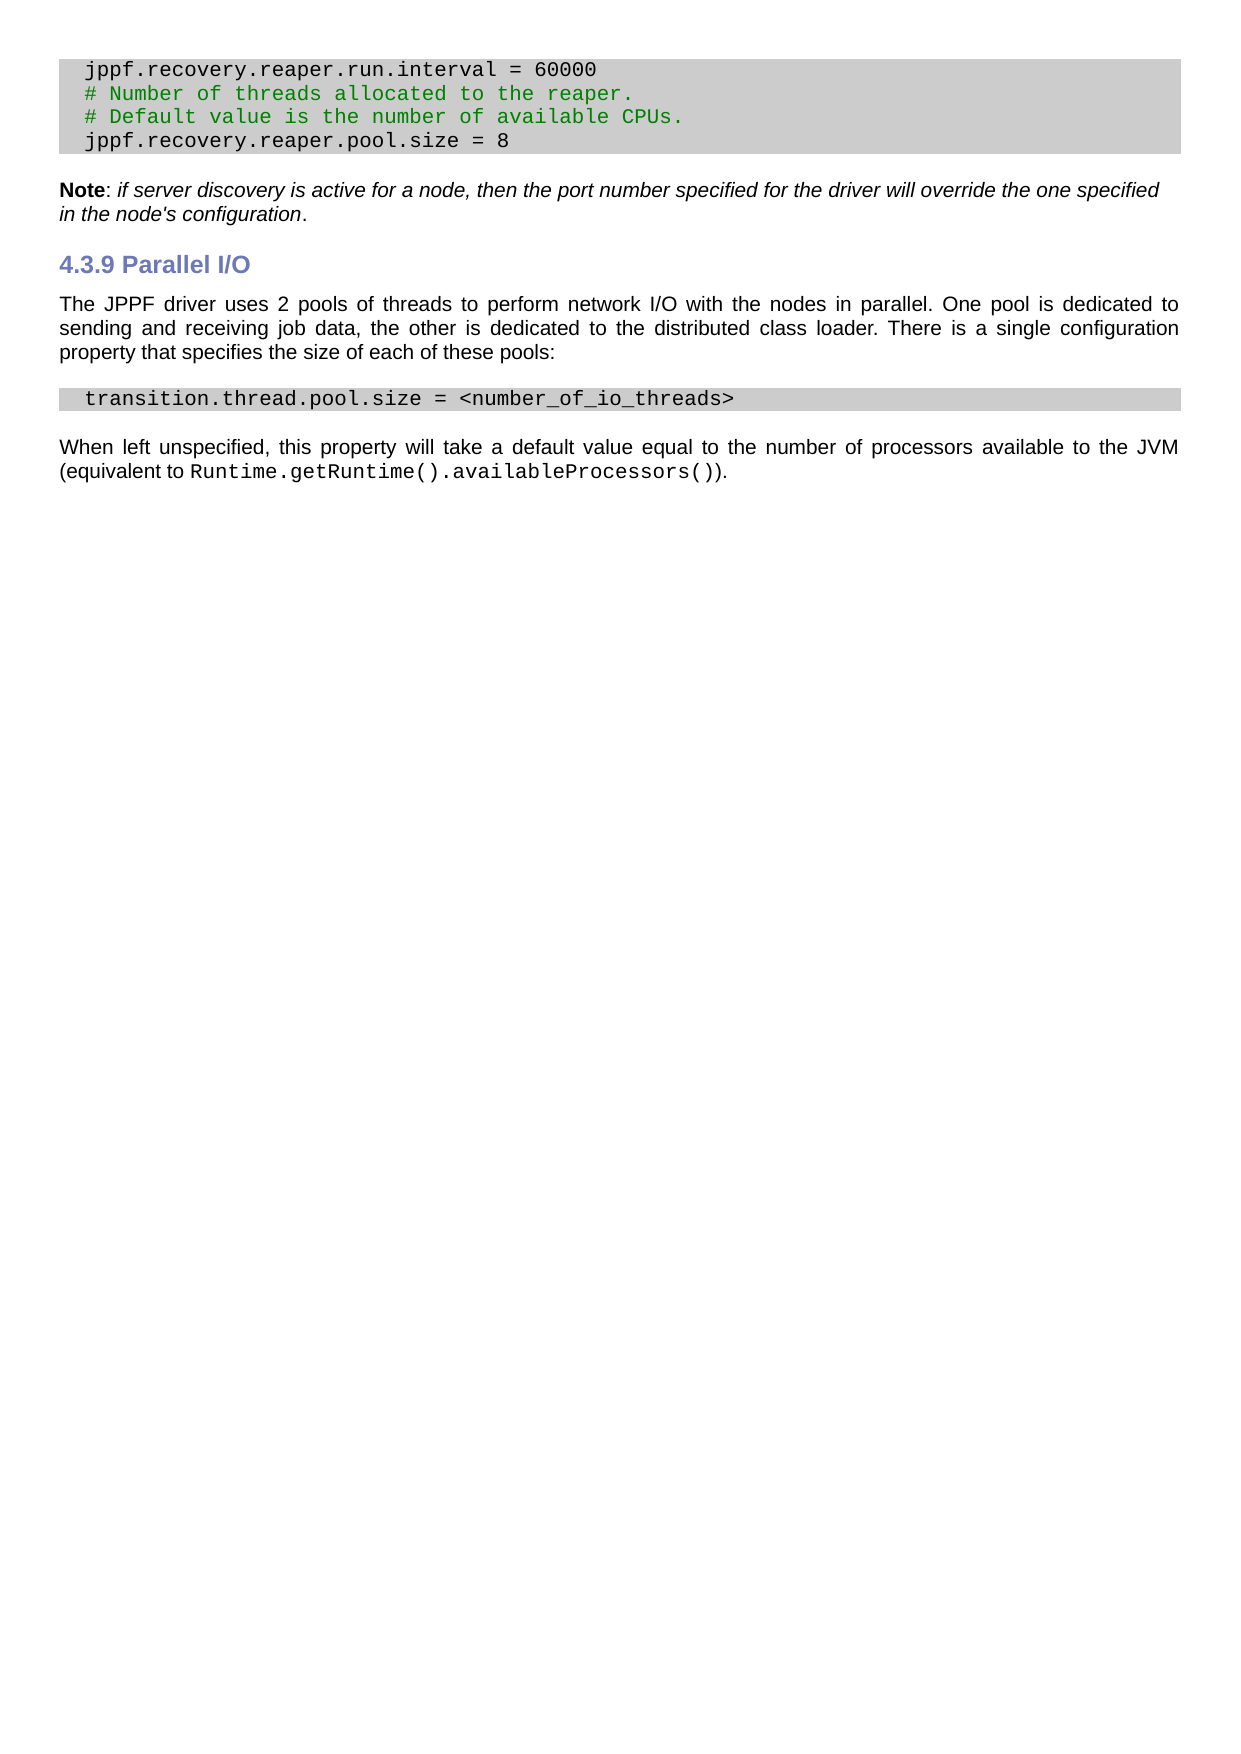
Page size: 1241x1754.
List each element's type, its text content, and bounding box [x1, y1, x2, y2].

text jppf.recovery.reaper.run.interval = 60000 [59, 59, 1181, 83]
text # Default value is the number of available CPUs. [59, 106, 1181, 130]
subtitle Parallel I/O [59, 251, 1181, 279]
text jppf.recovery.reaper.pool.size = 8 [59, 130, 1181, 154]
text # Number of threads allocated to the reaper. [59, 83, 1181, 106]
text The JPPF driver uses 2 pools of threads to perform network I/O with the nodes in parallel. One pool is dedicated to sending and receiving job data, the other is dedicated to the distributed class loader. There is a single configuration property that specifies the size of each of these pools: [59, 292, 1181, 364]
text transition.thread.pool.size = <number_of_io_threads> [59, 388, 1181, 411]
text When left unspecified, this property will take a default value equal to the number of processors available to the JVM (equivalent to Runtime.getRuntime().availableProcessors()). [59, 435, 1181, 485]
text Note: if server discovery is active for a node, then the port number specified for the driver will override the one specified in the node's configuration. [59, 178, 1181, 226]
